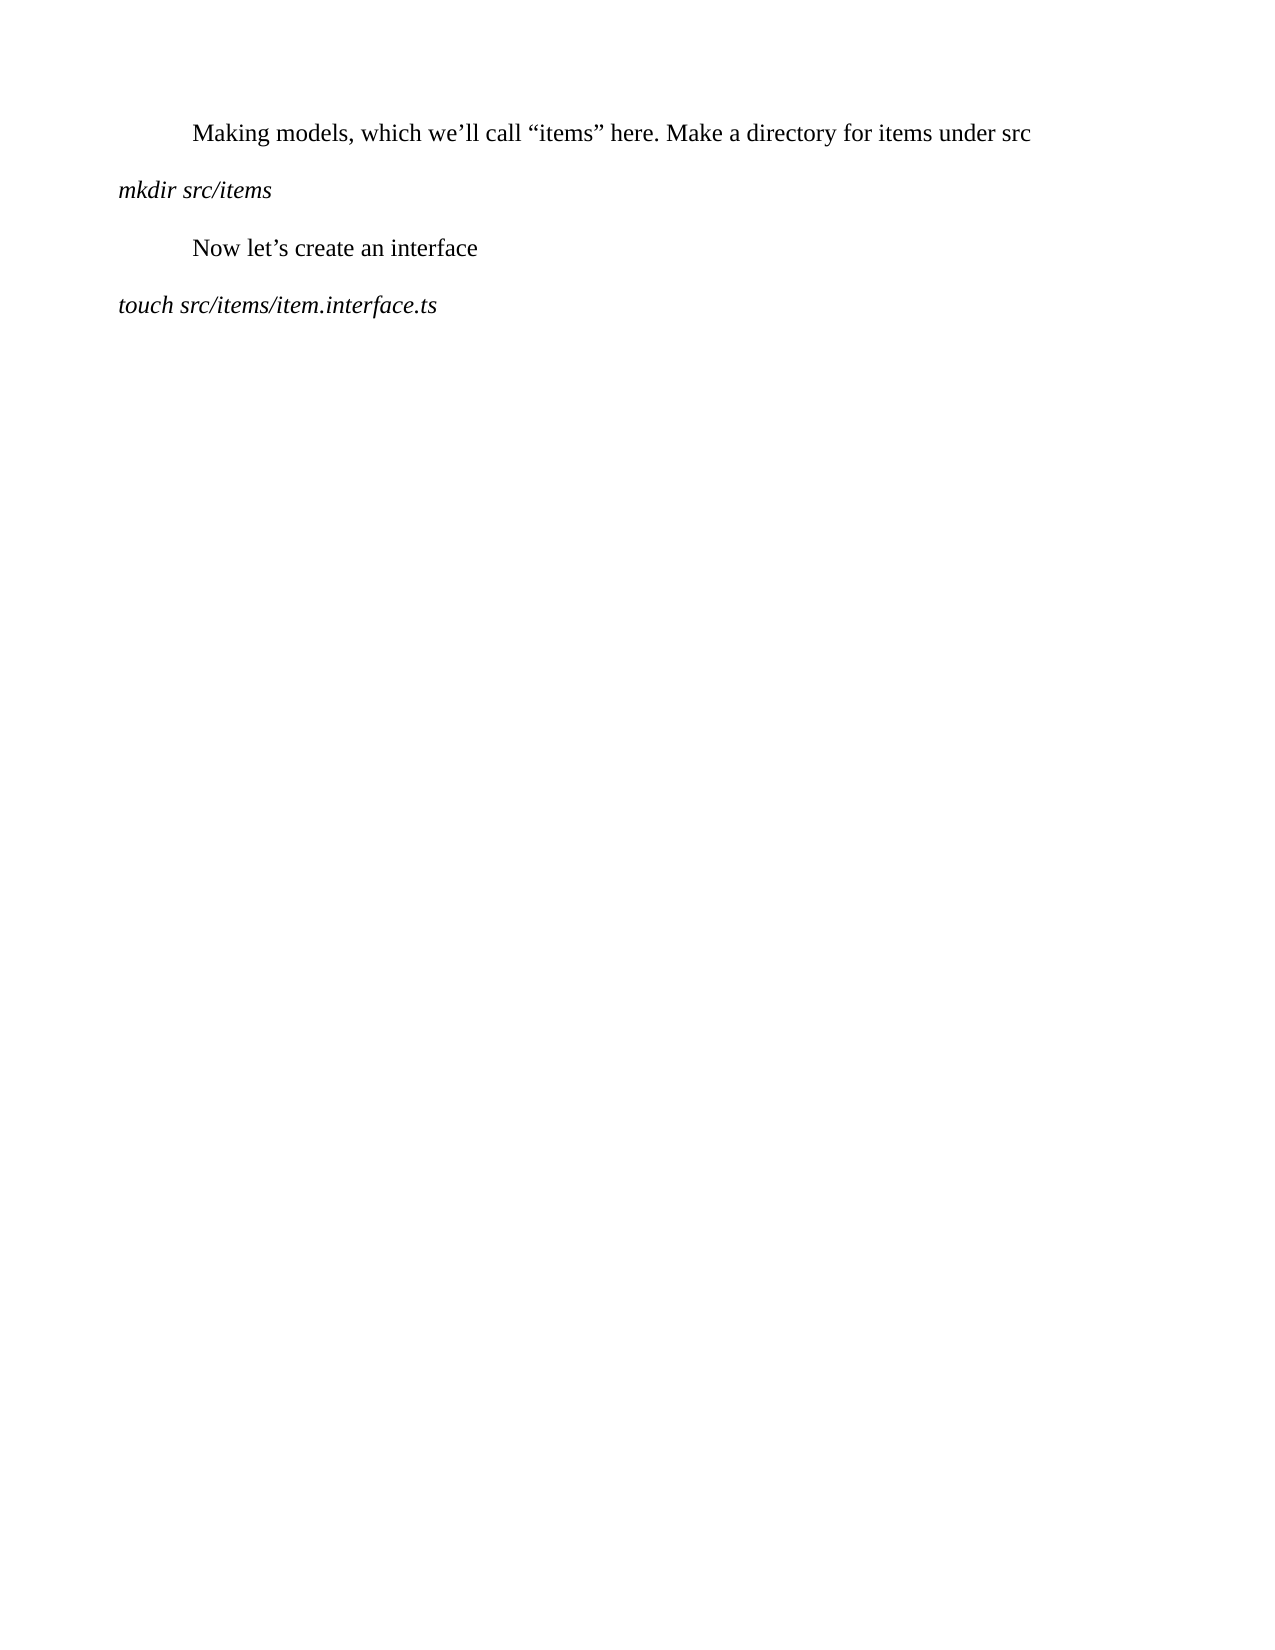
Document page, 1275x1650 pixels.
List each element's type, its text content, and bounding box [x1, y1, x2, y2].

text Making models, which we’ll call “items” here. Make a directory for items under src [118, 118, 1157, 147]
text mkdir src/items [118, 176, 1157, 204]
text touch src/items/item.interface.ts [118, 291, 1157, 319]
text Now let’s create an interface [118, 233, 1157, 262]
